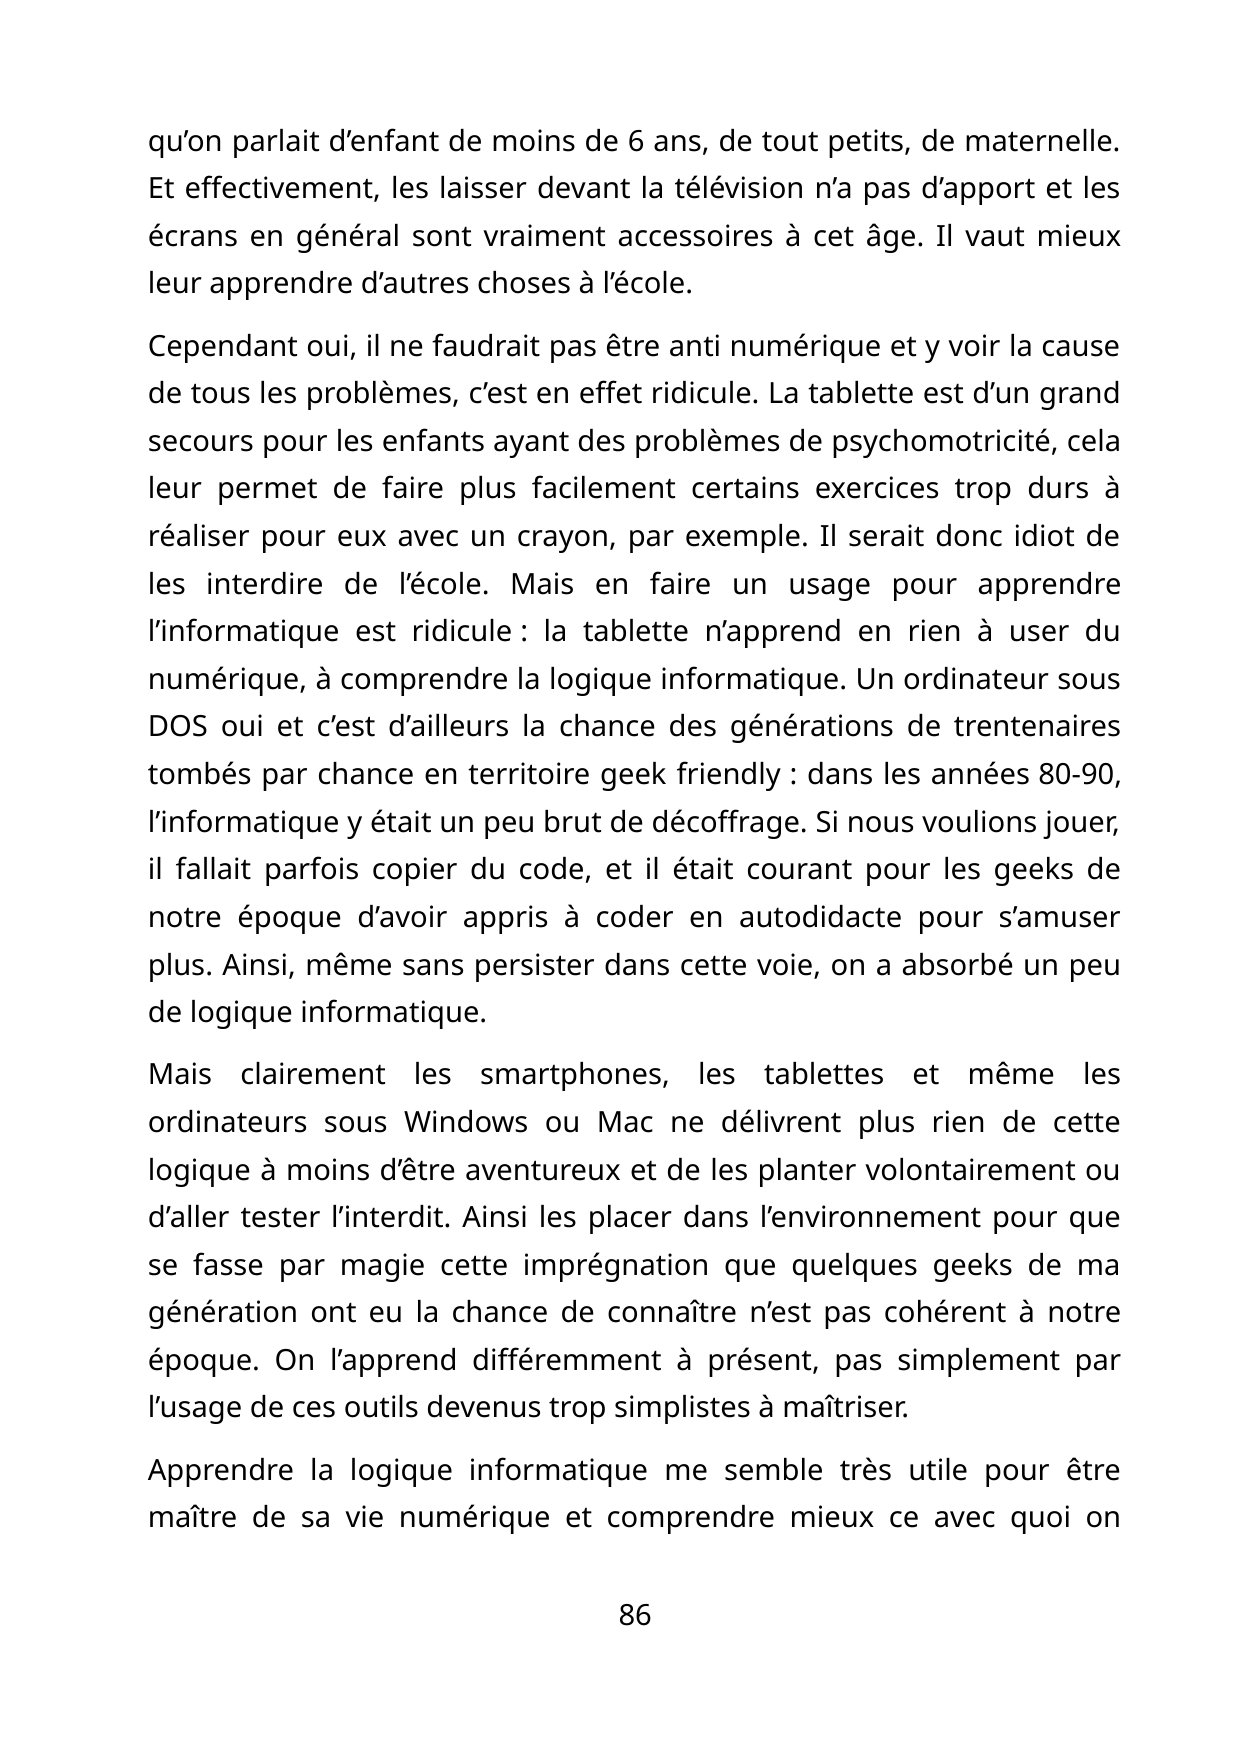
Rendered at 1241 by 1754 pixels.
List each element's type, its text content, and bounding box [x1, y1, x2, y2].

text Apprendre la logique informatique me semble très utile pour être maître de sa vie numérique et comprendre mieux ce avec quoi on [148, 1449, 1122, 1536]
text Cependant oui, il ne faudrait pas être anti numérique et y voir la cause de tous les problèmes, c’est en effet ridicule. La tablette est d’un grand secours pour les enfants ayant des problèmes de psychomotricité, cela leur permet de faire plus facilement certains exercices trop durs à réaliser pour eux avec un crayon, par exemple. Il serait donc idiot de les interdire de l’école. Mais en faire un usage pour apprendre l’informatique est ridicule : la tablette n’apprend en rien à user du numérique, à comprendre la logique informatique. Un ordinateur sous DOS oui et c’est d’ailleurs la chance des générations de trentenaires tombés par chance en territoire geek friendly : dans les années 80-90, l’informatique y était un peu brut de décoffrage. Si nous voulions jouer, il fallait parfois copier du code, et il était courant pour les geeks de notre époque d’avoir appris à coder en autodidacte pour s’amuser plus. Ainsi, même sans persister dans cette voie, on a absorbé un peu de logique informatique. [148, 325, 1122, 1031]
text Mais clairement les smartphones, les tablettes et même les ordinateurs sous Windows ou Mac ne délivrent plus rien de cette logique à moins d’être aventureux et de les planter volontairement ou d’aller tester l’interdit. Ainsi les placer dans l’environnement pour que se fasse par magie cette imprégnation que quelques geeks de ma génération ont eu la chance de connaître n’est pas cohérent à notre époque. On l’apprend différemment à présent, pas simplement par l’usage de ces outils devenus trop simplistes à maîtriser. [148, 1053, 1122, 1426]
text qu’on parlait d’enfant de moins de 6 ans, de tout petits, de maternelle. Et effectivement, les laisser devant la télévision n’a pas d’apport et les écrans en général sont vraiment accessoires à cet âge. Il vaut mieux leur apprendre d’autres choses à l’école. [148, 120, 1122, 302]
